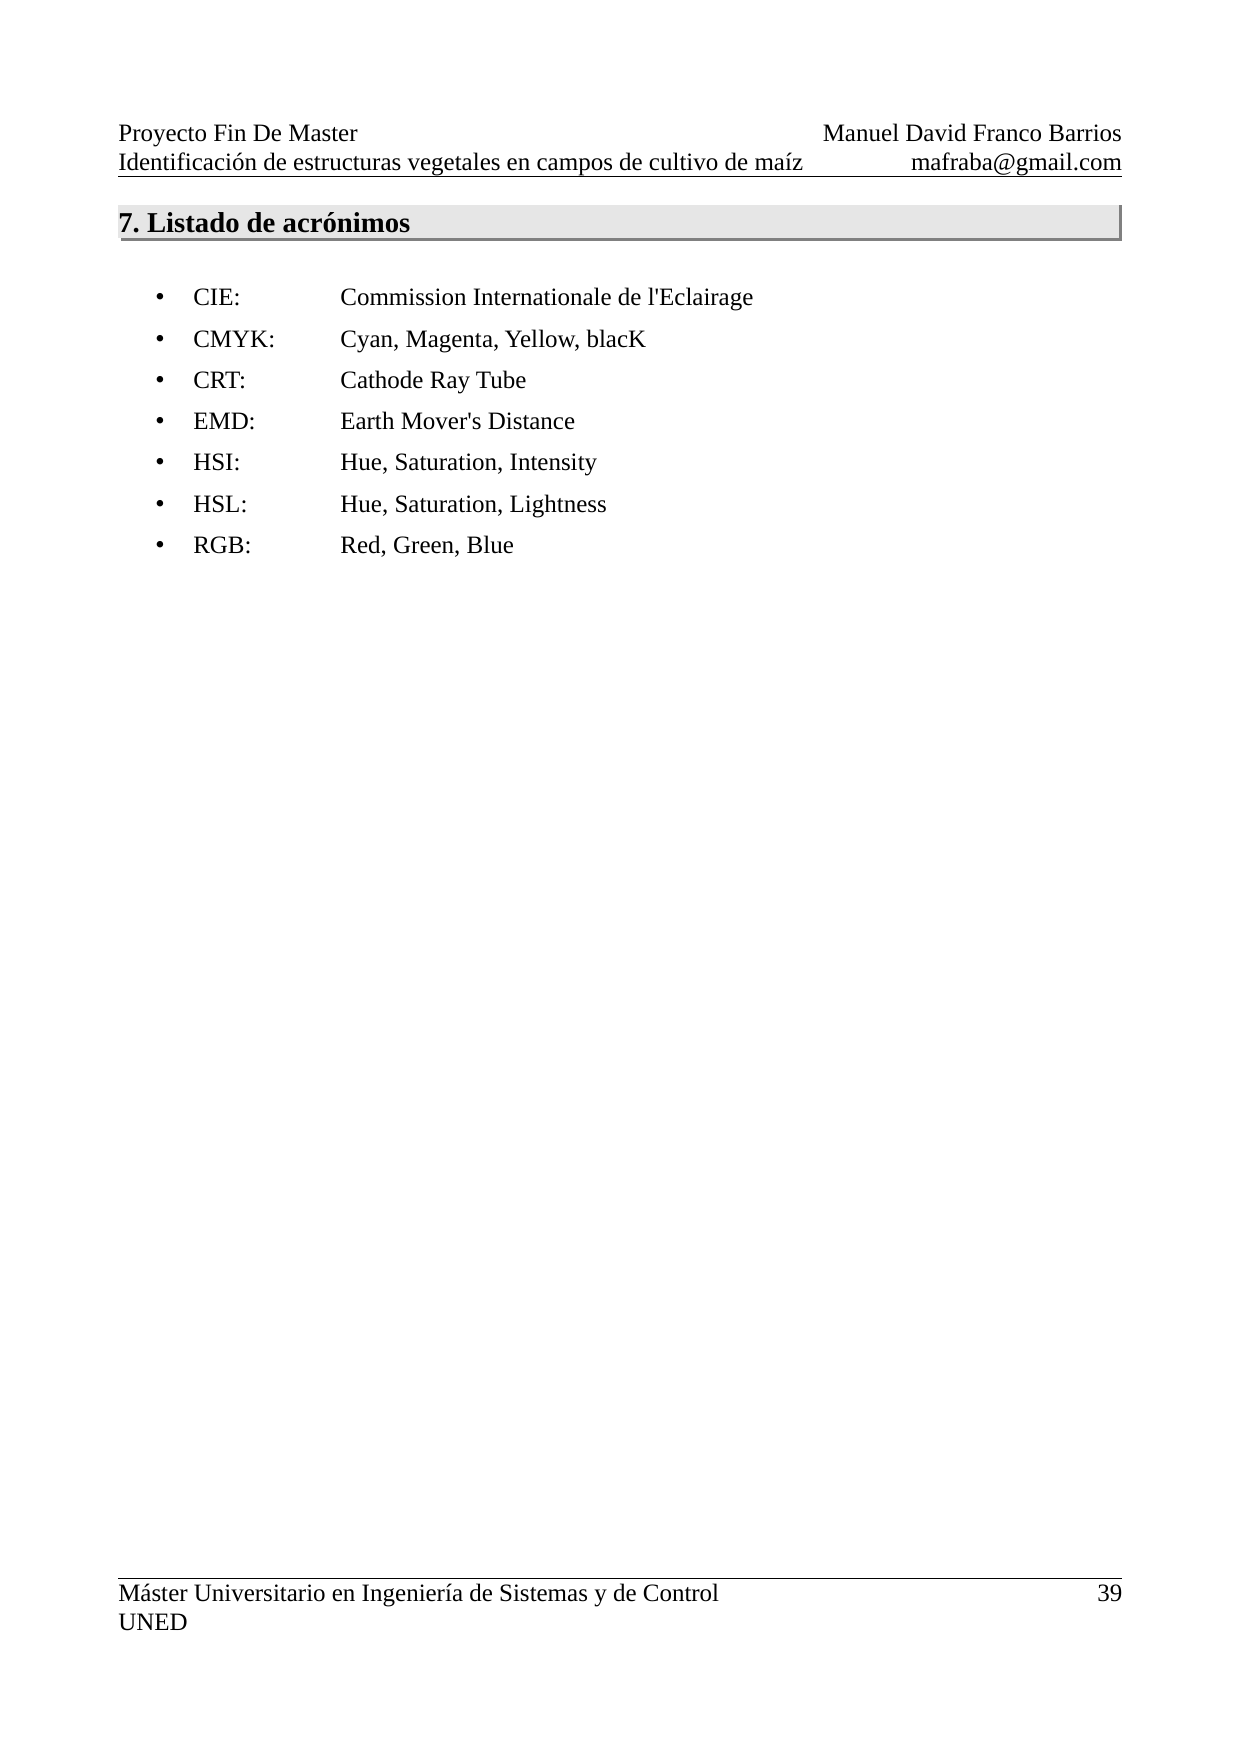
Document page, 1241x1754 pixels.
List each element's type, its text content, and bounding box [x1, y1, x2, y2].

list CRT: Cathode Ray Tube [156, 365, 1122, 394]
list HSL: Hue, Saturation, Lightness [156, 489, 1122, 517]
list CIE: Commission Internationale de l'Eclairage [156, 282, 1122, 311]
list RGB: Red, Green, Blue [156, 530, 1122, 559]
subtitle 7. Listado de acrónimos [118, 205, 1119, 238]
list HSI: Hue, Saturation, Intensity [156, 447, 1122, 476]
list CMYK: Cyan, Magenta, Yellow, blacK [156, 324, 1122, 352]
list EMD: Earth Mover's Distance [156, 406, 1122, 435]
